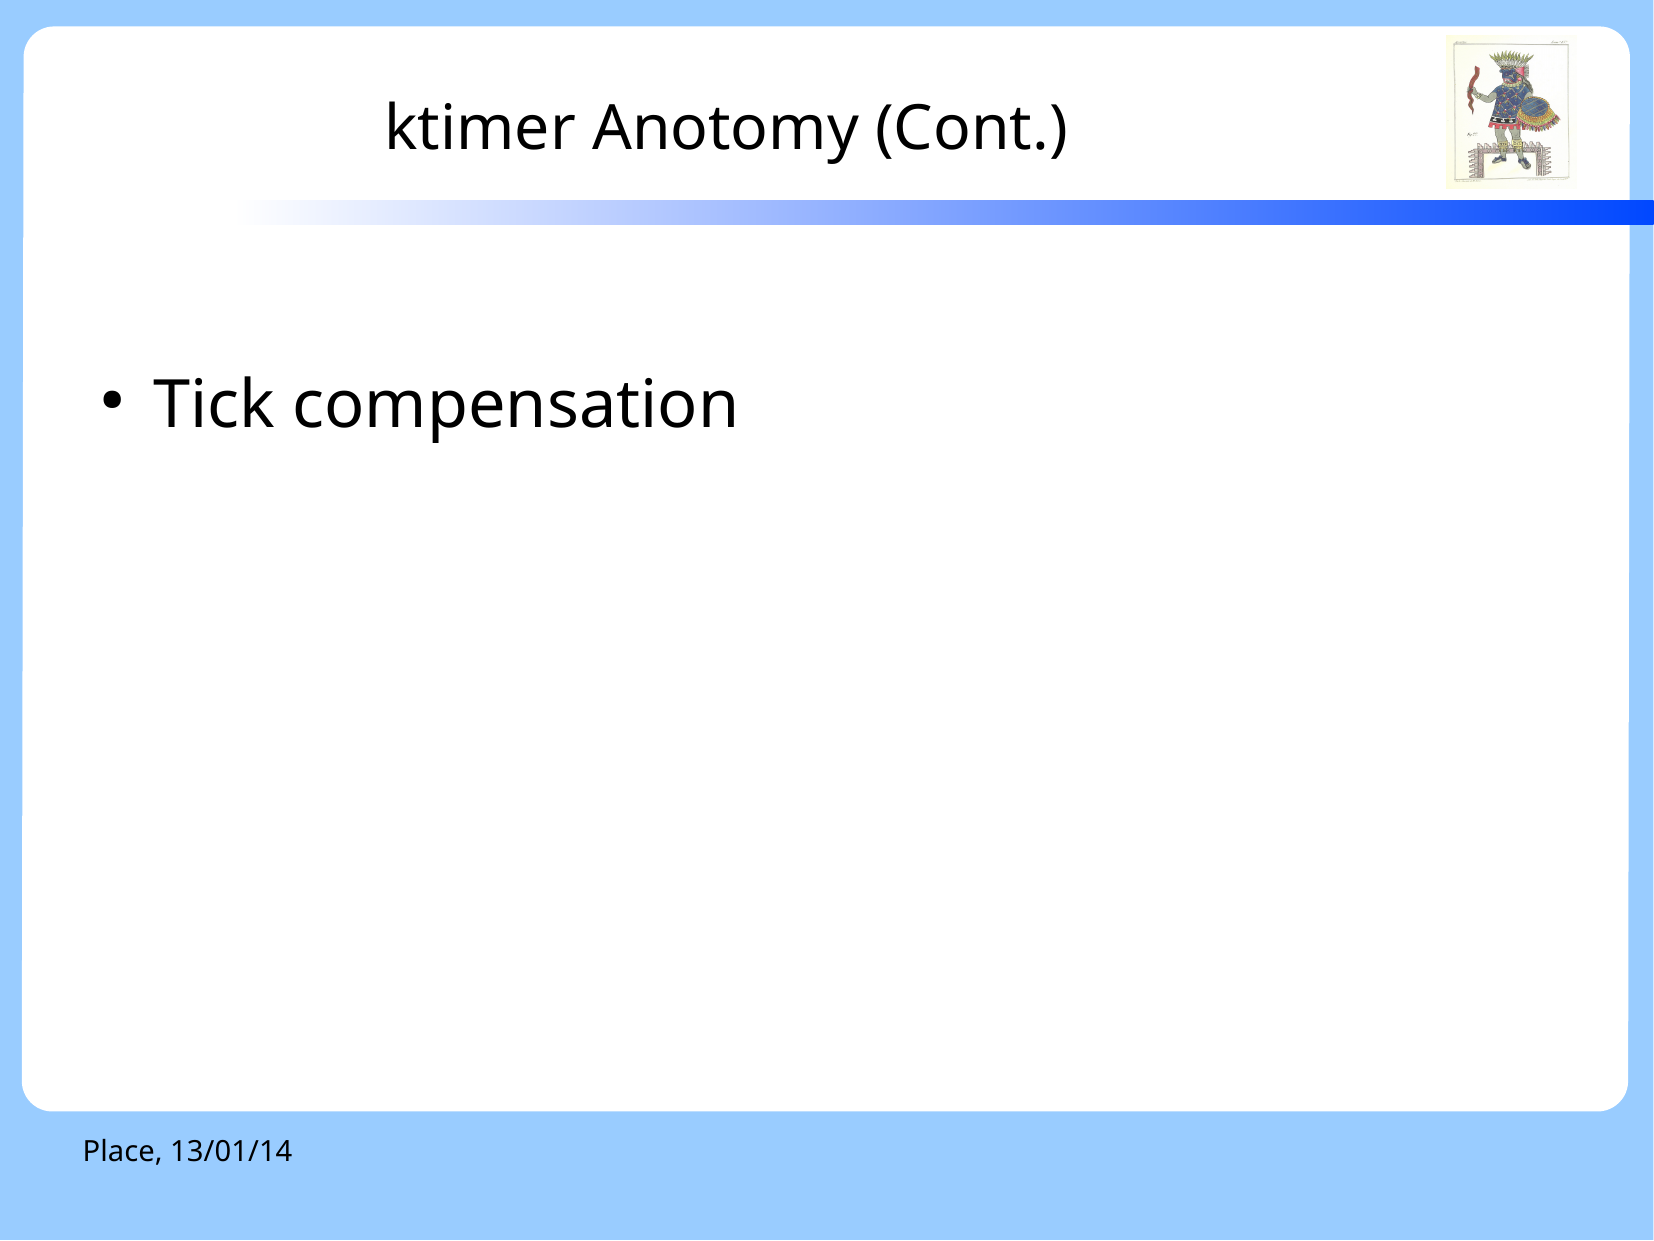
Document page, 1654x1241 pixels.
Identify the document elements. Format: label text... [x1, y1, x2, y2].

list Tick compensation [82, 236, 1571, 1055]
title ktimer Anotomy (Cont.) [82, 49, 1371, 201]
picture [1446, 35, 1577, 189]
